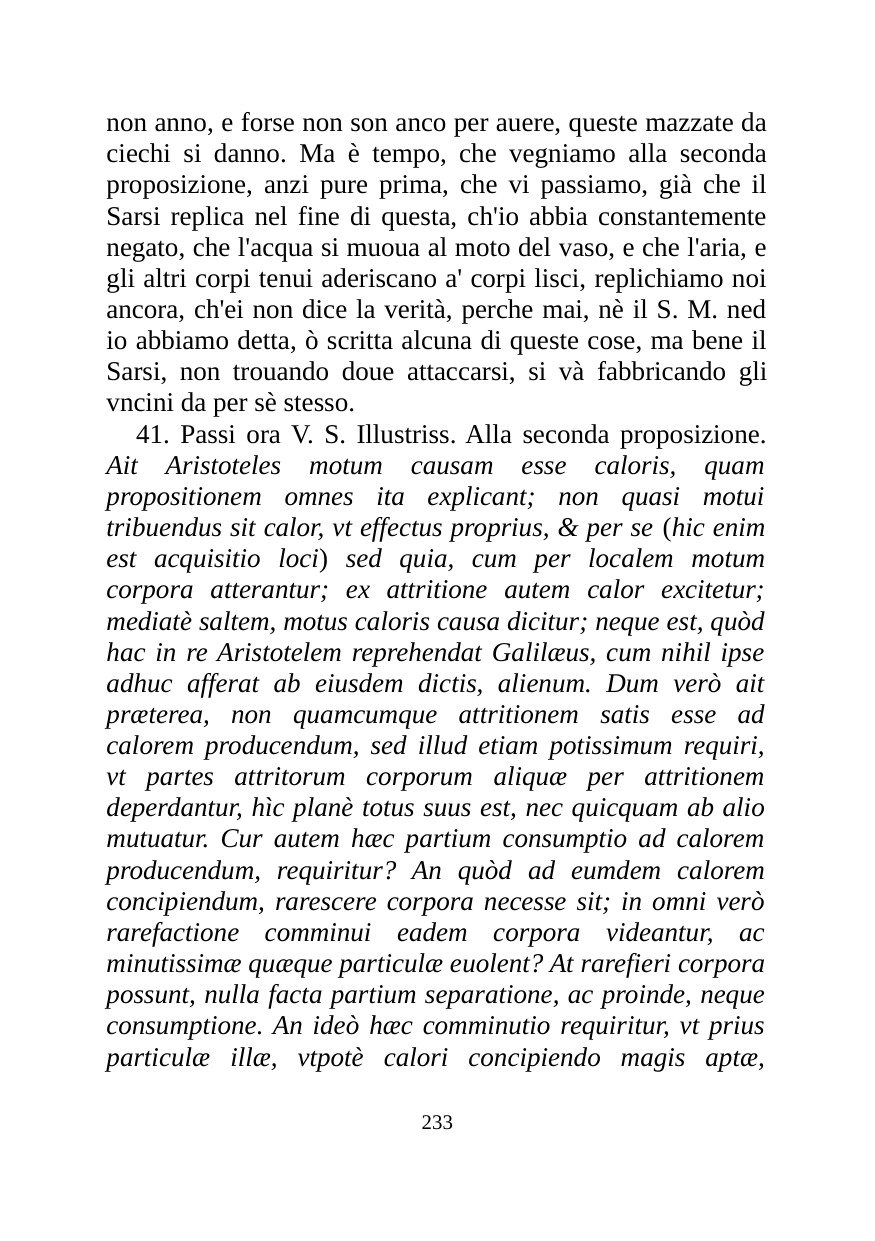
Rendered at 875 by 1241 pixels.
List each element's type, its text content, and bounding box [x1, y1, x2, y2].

text 41. Passi ora V. S. Illustriss. Alla seconda proposizione. Ait Aristoteles motum causam esse caloris, quam propositionem omnes ita explicant; non quasi motui tribuendus sit calor, vt effectus proprius, & per se (hic enim est acquisitio loci) sed quia, cum per localem motum corpora atterantur; ex attritione autem calor excitetur; mediatè saltem, motus caloris causa dicitur; neque est, quòd hac in re Aristotelem reprehendat Galilæus, cum nihil ipse adhuc afferat ab eiusdem dictis, alienum. Dum verò ait præterea, non quamcumque attritionem satis esse ad calorem producendum, sed illud etiam potissimum requiri, vt partes attritorum corporum aliquæ per attritionem deperdantur, hìc planè totus suus est, nec quicquam ab alio mutuatur. Cur autem hæc partium consumptio ad calorem producendum, requiritur? An quòd ad eumdem calorem concipiendum, rarescere corpora necesse sit; in omni verò rarefactione comminui eadem corpora videantur, ac minutissimæ quæque particulæ euolent? At rarefieri corpora possunt, nulla facta partium separatione, ac proinde, neque consumptione. An ideò hæc comminutio requiritur, vt prius particulæ illæ, vtpotè calori concipiendo magis aptæ, [106, 418, 768, 1072]
text non anno, e forse non son anco per auere, queste mazzate da ciechi si danno. Ma è tempo, che vegniamo alla seconda proposizione, anzi pure prima, che vi passiamo, già che il Sarsi replica nel fine di questa, ch'io abbia constantemente negato, che l'acqua si muoua al moto del vaso, e che l'aria, e gli altri corpi tenui aderiscano a' corpi lisci, replichiamo noi ancora, ch'ei non dice la verità, perche mai, nè il S. M. ned io abbiamo detta, ò scritta alcuna di queste cose, ma bene il Sarsi, non trouando doue attaccarsi, si và fabbricando gli vncini da per sè stesso. [106, 106, 768, 418]
